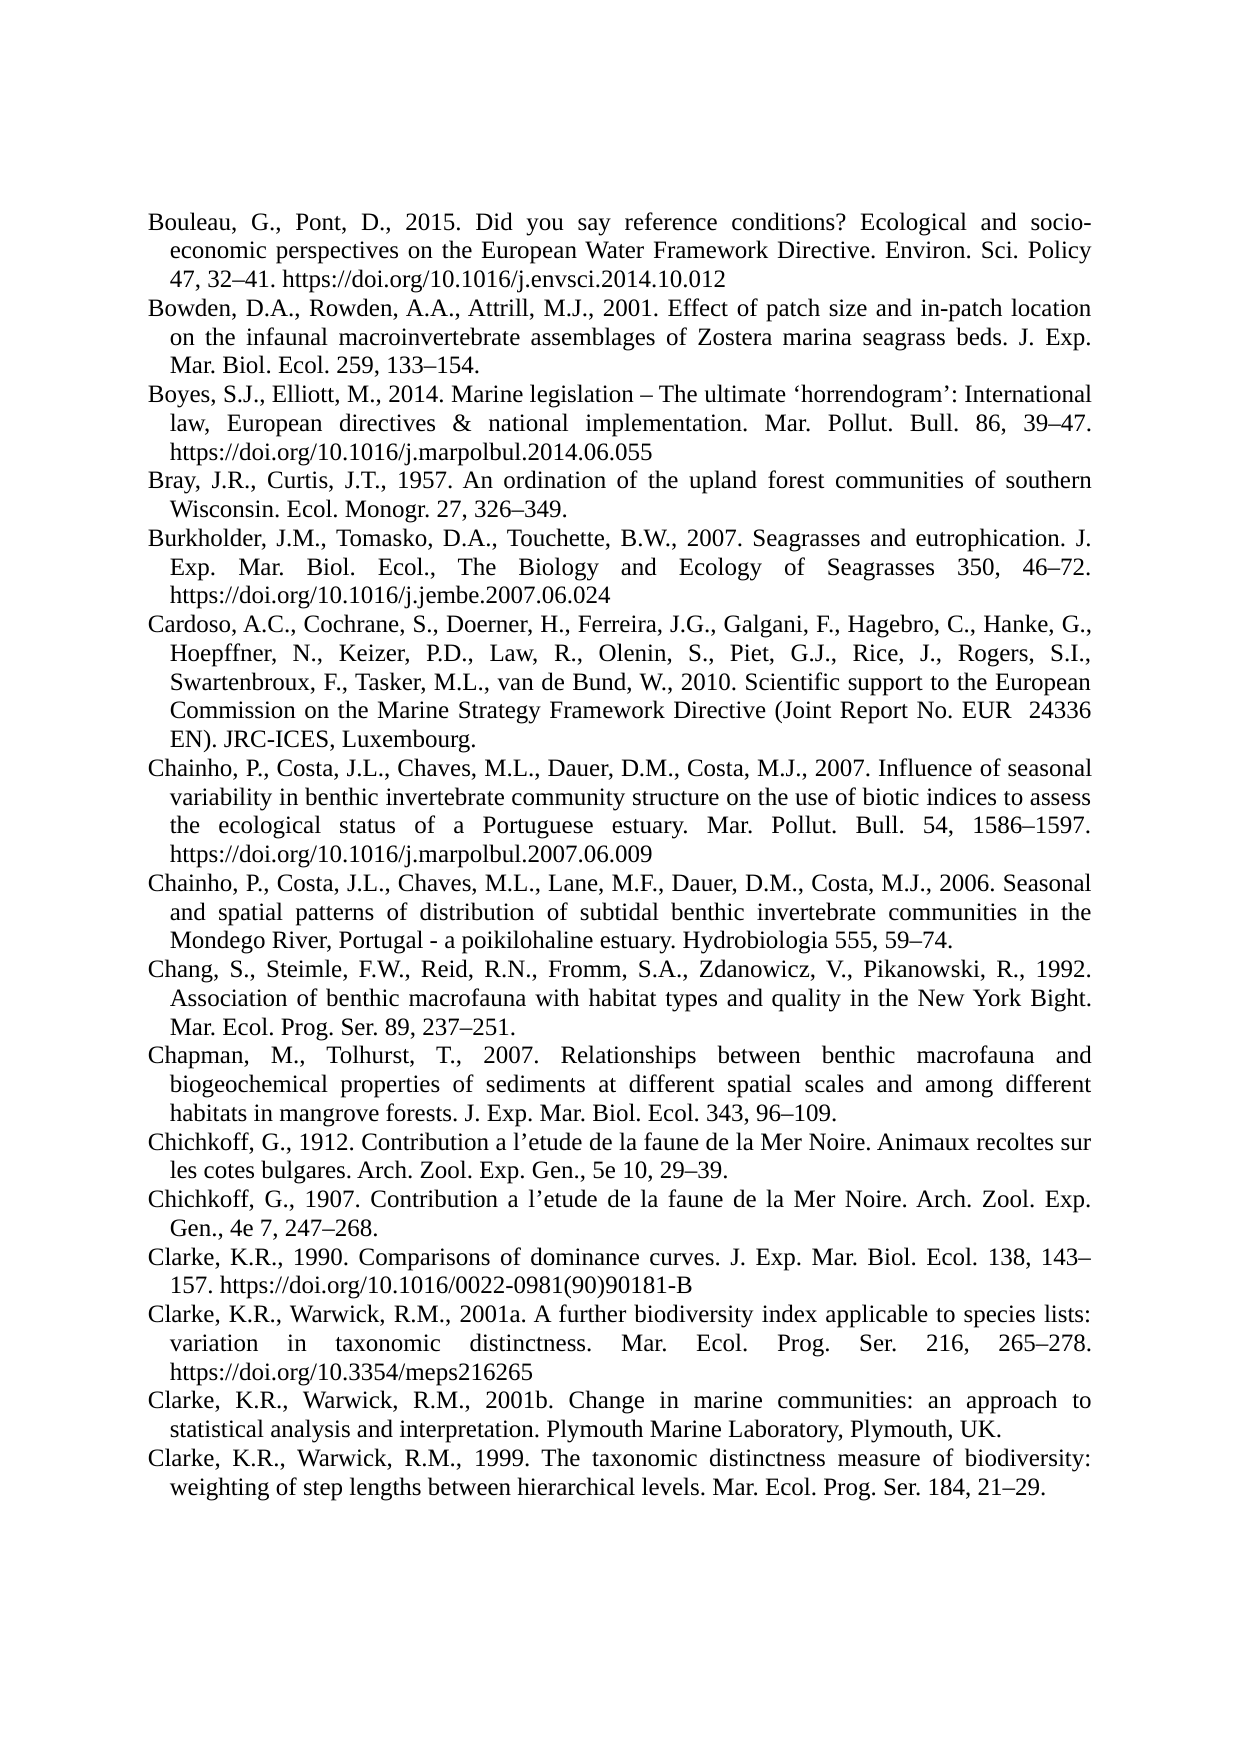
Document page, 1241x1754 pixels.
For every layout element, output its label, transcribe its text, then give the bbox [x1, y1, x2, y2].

text Chainho, P., Costa, J.L., Chaves, M.L., Dauer, D.M., Costa, M.J., 2007. Influence of seasonal variability in benthic invertebrate community structure on the use of biotic indices to assess the ecological status of a Portuguese estuary. Mar. Pollut. Bull. 54, 1586–1597. https://doi.org/10.1016/j.marpolbul.2007.06.009 [148, 753, 1093, 868]
text Clarke, K.R., Warwick, R.M., 2001a. A further biodiversity index applicable to species lists: variation in taxonomic distinctness. Mar. Ecol. Prog. Ser. 216, 265–278. https://doi.org/10.3354/meps216265 [148, 1299, 1093, 1385]
text Bowden, D.A., Rowden, A.A., Attrill, M.J., 2001. Effect of patch size and in-patch location on the infaunal macroinvertebrate assemblages of Zostera marina seagrass beds. J. Exp. Mar. Biol. Ecol. 259, 133–154. [148, 293, 1093, 379]
text Burkholder, J.M., Tomasko, D.A., Touchette, B.W., 2007. Seagrasses and eutrophication. J. Exp. Mar. Biol. Ecol., The Biology and Ecology of Seagrasses 350, 46–72. https://doi.org/10.1016/j.jembe.2007.06.024 [148, 523, 1093, 609]
text Chichkoff, G., 1912. Contribution a l’etude de la faune de la Mer Noire. Animaux recoltes sur les cotes bulgares. Arch. Zool. Exp. Gen., 5e 10, 29–39. [148, 1127, 1093, 1184]
text Clarke, K.R., Warwick, R.M., 1999. The taxonomic distinctness measure of biodiversity: weighting of step lengths between hierarchical levels. Mar. Ecol. Prog. Ser. 184, 21–29. [148, 1443, 1093, 1500]
text Chapman, M., Tolhurst, T., 2007. Relationships between benthic macrofauna and biogeochemical properties of sediments at different spatial scales and among different habitats in mangrove forests. J. Exp. Mar. Biol. Ecol. 343, 96–109. [148, 1040, 1093, 1127]
text Chang, S., Steimle, F.W., Reid, R.N., Fromm, S.A., Zdanowicz, V., Pikanowski, R., 1992. Association of benthic macrofauna with habitat types and quality in the New York Bight. Mar. Ecol. Prog. Ser. 89, 237–251. [148, 954, 1093, 1040]
text Chainho, P., Costa, J.L., Chaves, M.L., Lane, M.F., Dauer, D.M., Costa, M.J., 2006. Seasonal and spatial patterns of distribution of subtidal benthic invertebrate communities in the Mondego River, Portugal - a poikilohaline estuary. Hydrobiologia 555, 59–74. [148, 868, 1093, 954]
text Clarke, K.R., 1990. Comparisons of dominance curves. J. Exp. Mar. Biol. Ecol. 138, 143–157. https://doi.org/10.1016/0022-0981(90)90181-B [148, 1242, 1093, 1299]
text Chichkoff, G., 1907. Contribution a l’etude de la faune de la Mer Noire. Arch. Zool. Exp. Gen., 4e 7, 247–268. [148, 1184, 1093, 1242]
text Bray, J.R., Curtis, J.T., 1957. An ordination of the upland forest communities of southern Wisconsin. Ecol. Monogr. 27, 326–349. [148, 465, 1093, 523]
text Cardoso, A.C., Cochrane, S., Doerner, H., Ferreira, J.G., Galgani, F., Hagebro, C., Hanke, G., Hoepffner, N., Keizer, P.D., Law, R., Olenin, S., Piet, G.J., Rice, J., Rogers, S.I., Swartenbroux, F., Tasker, M.L., van de Bund, W., 2010. Scientific support to the European Commission on the Marine Strategy Framework Directive (Joint Report No. EUR 24336 EN). JRC-ICES, Luxembourg. [148, 609, 1093, 753]
text Bouleau, G., Pont, D., 2015. Did you say reference conditions? Ecological and socio-economic perspectives on the European Water Framework Directive. Environ. Sci. Policy 47, 32–41. https://doi.org/10.1016/j.envsci.2014.10.012 [148, 207, 1093, 293]
text Clarke, K.R., Warwick, R.M., 2001b. Change in marine communities: an approach to statistical analysis and interpretation. Plymouth Marine Laboratory, Plymouth, UK. [148, 1385, 1093, 1443]
text Boyes, S.J., Elliott, M., 2014. Marine legislation – The ultimate ‘horrendogram’: International law, European directives & national implementation. Mar. Pollut. Bull. 86, 39–47. https://doi.org/10.1016/j.marpolbul.2014.06.055 [148, 379, 1093, 465]
